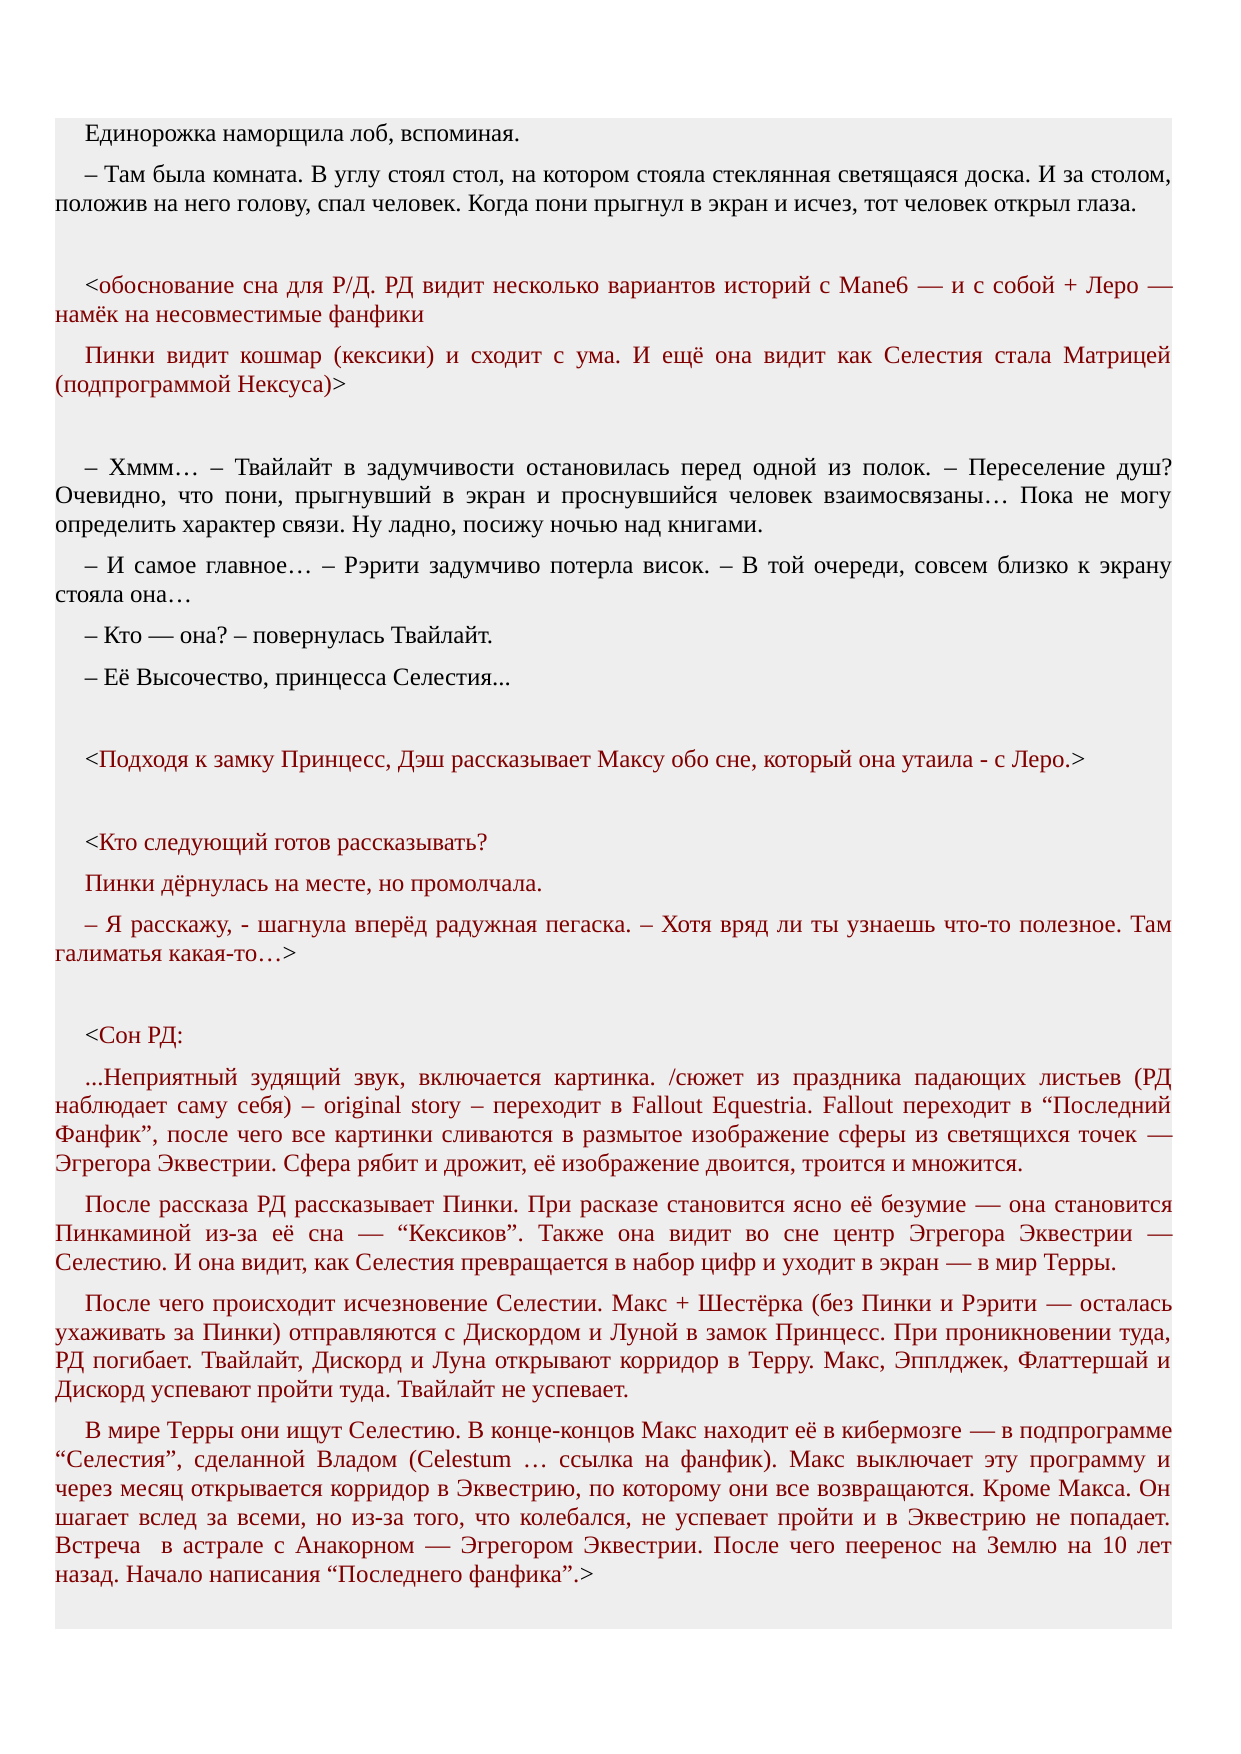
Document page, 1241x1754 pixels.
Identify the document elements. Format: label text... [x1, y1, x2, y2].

text <Подходя к замку Принцесс, Дэш рассказывает Максу обо сне, который она утаила - с Леро.> [55, 744, 1172, 773]
text – Хммм… – Твайлайт в задумчивости остановилась перед одной из полок. – Переселение душ? Очевидно, что пони, прыгнувший в экран и проснувшийся человек взаимосвязаны… Пока не могу определить характер связи. Ну ладно, посижу ночью над книгами. [55, 452, 1172, 538]
text После рассказа РД рассказывает Пинки. При расказе становится ясно её безумие — она становится Пинкаминой из-за её сна — “Кексиков”. Также она видит во сне центр Эгрегора Эквестрии — Селестию. И она видит, как Селестия превращается в набор цифр и уходит в экран — в мир Терры. [55, 1189, 1172, 1276]
text – Кто — она? – повернулась Твайлайт. [55, 621, 1172, 649]
text – Там была комната. В углу стоял стол, на котором стояла стеклянная светящаяся доска. И за столом, положив на него голову, спал человек. Когда пони прыгнул в экран и исчез, тот человек открыл глаза. [55, 159, 1172, 217]
text После чего происходит исчезновение Селестии. Макс + Шестёрка (без Пинки и Рэрити — осталась ухаживать за Пинки) отправляются с Дискордом и Луной в замок Принцесс. При проникновении туда, РД погибает. Твайлайт, Дискорд и Луна открывают корридор в Терру. Макс, Эпплджек, Флаттершай и Дискорд успевают пройти туда. Твайлайт не успевает. [55, 1288, 1172, 1403]
text <Кто следующий готов рассказывать? [55, 827, 1172, 856]
text Единорожка наморщила лоб, вспоминая. [55, 118, 1172, 147]
text – И самое главное… – Рэрити задумчиво потерла висок. – В той очереди, совсем близко к экрану стояла она… [55, 551, 1172, 608]
text В мире Терры они ищут Селестию. В конце-концов Макс находит её в кибермозге — в подпрограмме “Селестия”, сделанной Владом (Celestum … ссылка на фанфик). Макс выключает эту программу и через месяц открывается корридор в Эквестрию, по которому они все возвращаются. Кроме Макса. Он шагает вслед за всеми, но из-за того, что колебался, не успевает пройти и в Эквестрию не попадает. Встреча в астрале с Анакорном — Эгрегором Эквестрии. После чего пееренос на Землю на 10 лет назад. Начало написания “Последнего фанфика”.> [55, 1416, 1172, 1588]
text Пинки видит кошмар (кексики) и сходит с ума. И ещё она видит как Селестия стала Матрицей (подпрограммой Нексуса)> [55, 341, 1172, 398]
text <Сон РД: [55, 1021, 1172, 1049]
text <обоснование сна для Р/Д. РД видит несколько вариантов историй с Mane6 — и с собой + Леро — намёк на несовместимые фанфики [55, 271, 1172, 328]
text Пинки дёрнулась на месте, но промолчала. [55, 868, 1172, 897]
text – Я расскажу, - шагнула вперёд радужная пегаска. – Хотя вряд ли ты узнаешь что-то полезное. Там галиматья какая-то…> [55, 909, 1172, 967]
text – Её Высочество, принцесса Селестия... [55, 662, 1172, 691]
text ...Неприятный зудящий звук, включается картинка. /сюжет из праздника падающих листьев (РД наблюдает саму себя) – original story – переходит в Fallout Equestria. Fallout переходит в “Последний Фанфик”, после чего все картинки сливаются в размытое изображение сферы из светящихся точек — Эгрегора Эквестрии. Сфера рябит и дрожит, её изображение двоится, троится и множится. [55, 1062, 1172, 1177]
